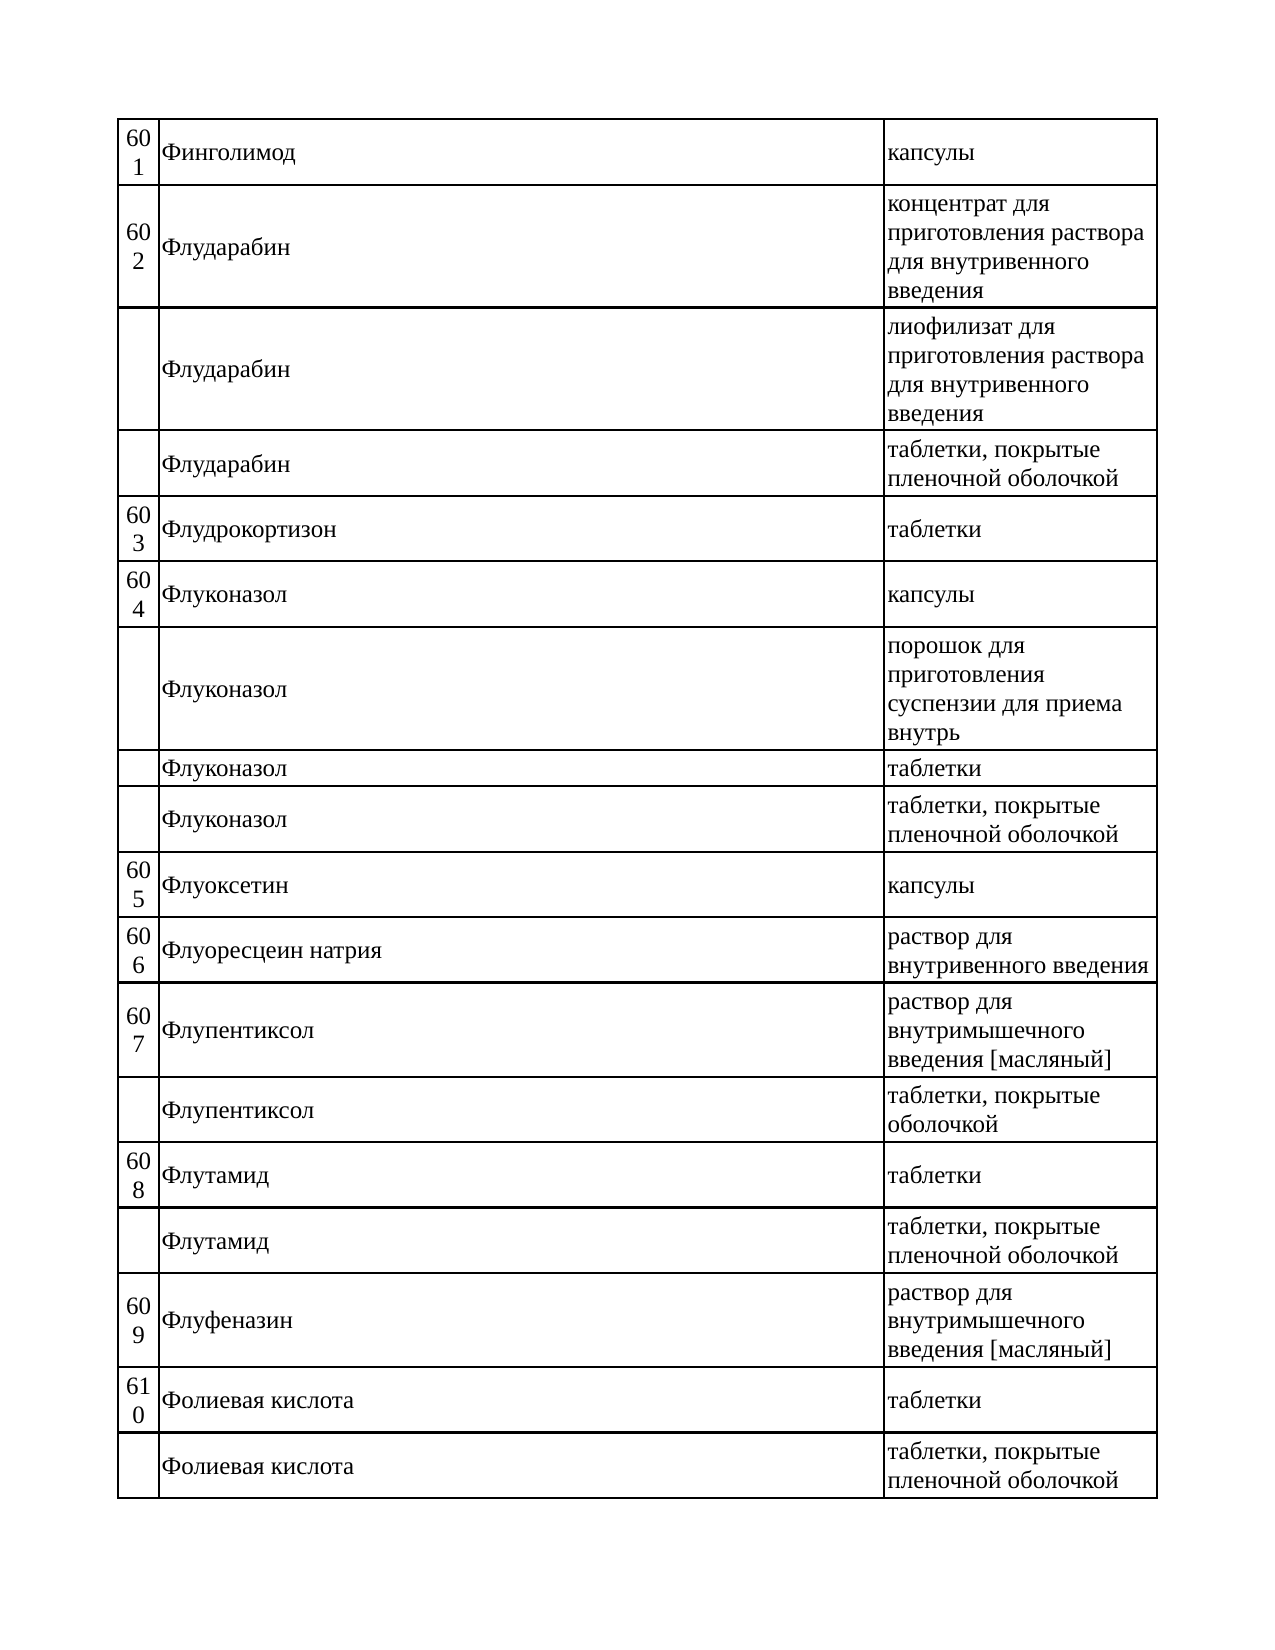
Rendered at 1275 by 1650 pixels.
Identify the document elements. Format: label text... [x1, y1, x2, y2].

table_cell Флуоксетин [160, 853, 883, 916]
table_cell [119, 309, 158, 429]
table_cell 609 [119, 1274, 158, 1366]
table_cell таблетки, покрытые оболочкой [885, 1078, 1156, 1141]
table_cell порошок для приготовления суспензии для приема внутрь [885, 628, 1156, 748]
table_cell капсулы [885, 853, 1156, 916]
table_cell 610 [119, 1368, 158, 1431]
table_cell 602 [119, 186, 158, 306]
table_cell Флутамид [160, 1143, 883, 1206]
table_cell капсулы [885, 120, 1156, 183]
table_cell [119, 1078, 158, 1141]
table_cell Флуконазол [160, 787, 883, 851]
table_cell раствор для внутримышечного введения [масляный] [885, 984, 1156, 1076]
table_cell Флуконазол [160, 562, 883, 626]
table_cell 604 [119, 562, 158, 626]
table_cell Фолиевая кислота [160, 1368, 883, 1431]
table_cell Флупентиксол [160, 984, 883, 1076]
table_cell [119, 1434, 158, 1497]
table_cell 601 [119, 120, 158, 183]
table_cell Флуконазол [160, 628, 883, 748]
table_cell Флупентиксол [160, 1078, 883, 1141]
table_cell таблетки [885, 1143, 1156, 1206]
table_cell [119, 1209, 158, 1272]
table_cell 605 [119, 853, 158, 916]
table_cell Флуфеназин [160, 1274, 883, 1366]
table_cell Флударабин [160, 309, 883, 429]
table_cell капсулы [885, 562, 1156, 626]
table_cell Флуоресцеин натрия [160, 918, 883, 981]
table_cell таблетки, покрытые пленочной оболочкой [885, 787, 1156, 851]
table_cell Флударабин [160, 186, 883, 306]
table_cell таблетки [885, 497, 1156, 560]
table_cell 608 [119, 1143, 158, 1206]
table_cell Флудрокортизон [160, 497, 883, 560]
table_cell концентрат для приготовления раствора для внутривенного введения [885, 186, 1156, 306]
table_cell Финголимод [160, 120, 883, 183]
table_cell [119, 787, 158, 851]
table_cell [119, 751, 158, 785]
table_cell раствор для внутримышечного введения [масляный] [885, 1274, 1156, 1366]
table_cell Флуконазол [160, 751, 883, 785]
table_cell 606 [119, 918, 158, 981]
table_cell таблетки, покрытые пленочной оболочкой [885, 1434, 1156, 1497]
table_cell таблетки [885, 751, 1156, 785]
table_cell таблетки, покрытые пленочной оболочкой [885, 431, 1156, 495]
table_cell лиофилизат для приготовления раствора для внутривенного введения [885, 309, 1156, 429]
table_cell [119, 628, 158, 748]
table_cell таблетки, покрытые пленочной оболочкой [885, 1209, 1156, 1272]
table_cell 607 [119, 984, 158, 1076]
table_cell [119, 431, 158, 495]
table_cell таблетки [885, 1368, 1156, 1431]
table_cell Флударабин [160, 431, 883, 495]
table_cell Флутамид [160, 1209, 883, 1272]
table_cell раствор для внутривенного введения [885, 918, 1156, 981]
table_cell 603 [119, 497, 158, 560]
table_cell Фолиевая кислота [160, 1434, 883, 1497]
